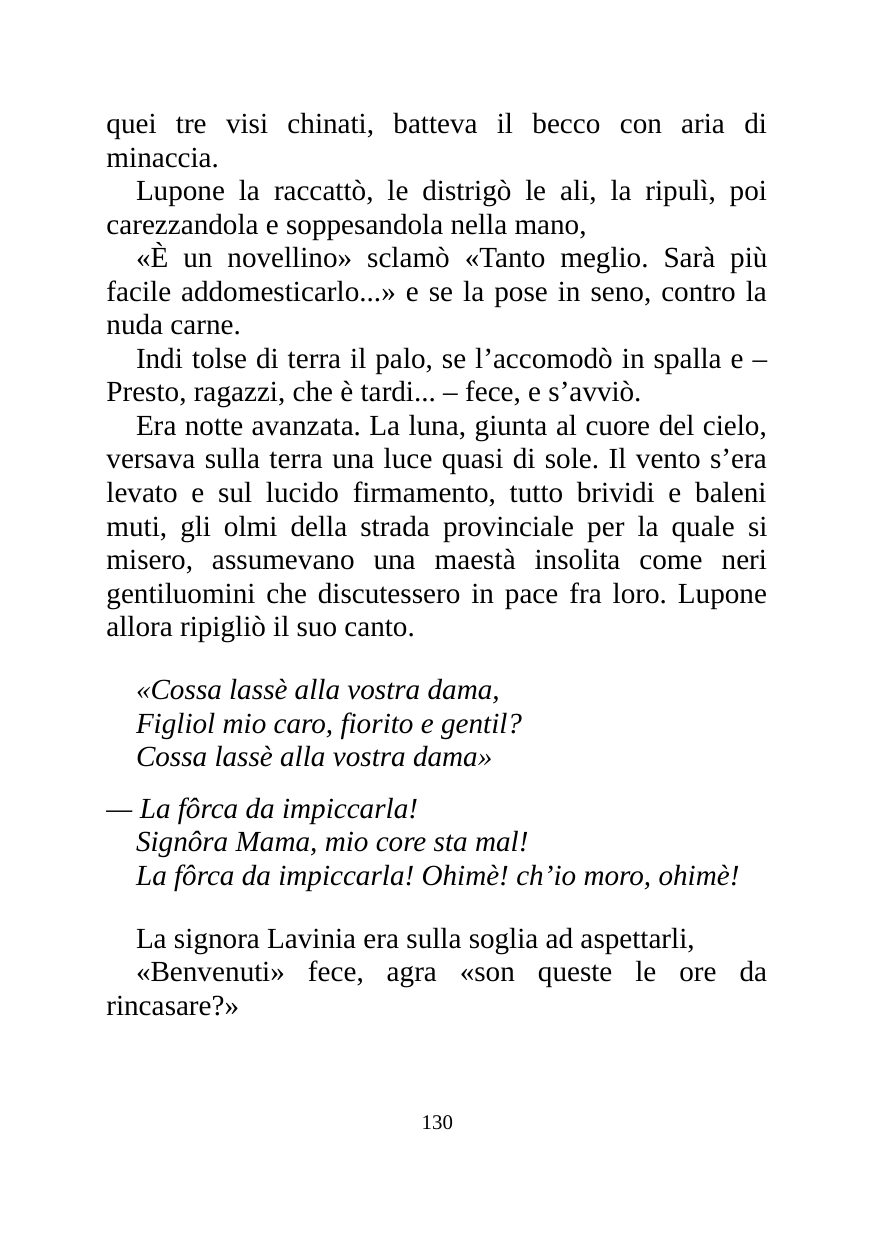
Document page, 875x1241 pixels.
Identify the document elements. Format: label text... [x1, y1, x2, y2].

text Lupone la raccattò, le distrigò le ali, la ripulì, poi carezzandola e soppesandola nella mano, [106, 173, 768, 240]
text «Benvenuti» fece, agra «son queste le ore da rincasare?» [106, 954, 768, 1021]
text Era notte avanzata. La luna, giunta al cuore del cielo, versava sulla terra una luce quasi di sole. Il vento s’era levato e sul lucido firmamento, tutto brividi e baleni muti, gli olmi della strada provinciale per la quale si misero, assumevano una maestà insolita come neri gentiluomini che discutessero in pace fra loro. Lupone allora ripigliò il suo canto. [106, 408, 768, 643]
text quei tre visi chinati, batteva il becco con aria di minaccia. [106, 106, 768, 173]
text Indi tolse di terra il palo, se l’accomodò in spalla e – Presto, ragazzi, che è tardi... – fece, e s’avviò. [106, 341, 768, 408]
text «È un novellino» sclamò «Tanto meglio. Sarà più facile addomesticarlo...» e se la pose in seno, contro la nuda carne. [106, 240, 768, 341]
text — La fôrca da impiccarla! Signôra Mama, mio core sta mal! La fôrca da impiccarla! Ohimè! ch’io moro, ohimè! [106, 791, 768, 891]
text La signora Lavinia era sulla soglia ad aspettarli, [106, 921, 768, 954]
text «Cossa lassè alla vostra dama, Figliol mio caro, fiorito e gentil? Cossa lassè alla vostra dama» [136, 672, 768, 773]
